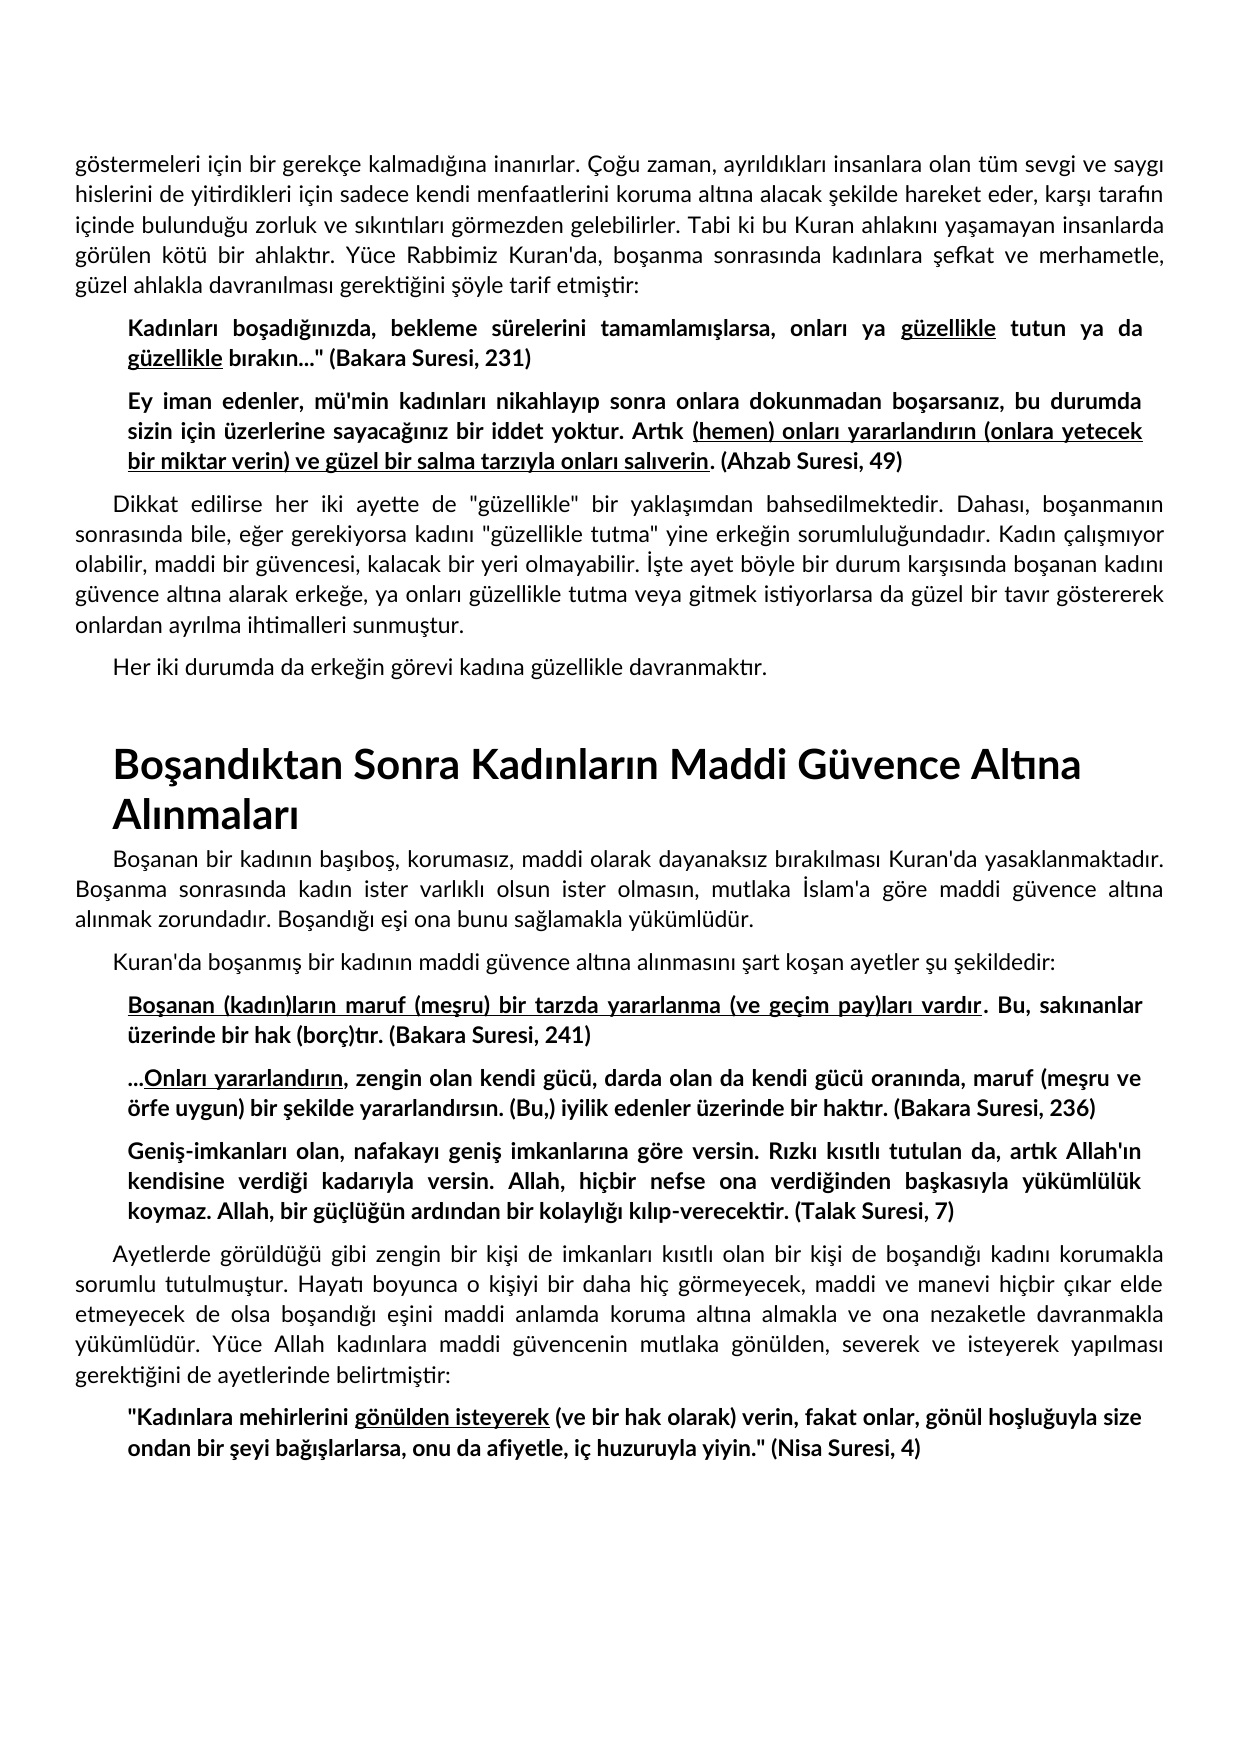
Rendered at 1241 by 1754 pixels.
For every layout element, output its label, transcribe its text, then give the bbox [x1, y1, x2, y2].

text Boşanan (kadın)ların maruf (meşru) bir tarzda yararlanma (ve geçim pay)ları vardır. Bu, sakınanlar üzerinde bir hak (borç)tır. (Bakara Suresi, 241) [127, 991, 1143, 1048]
text Kuran'da boşanmış bir kadının maddi güvence altına alınmasını şart koşan ayetler şu şekildedir: [75, 948, 1165, 975]
text ...Onları yararlandırın, zengin olan kendi gücü, darda olan da kendi gücü oranında, maruf (meşru ve örfe uygun) bir şekilde yararlandırsın. (Bu,) iyilik edenler üzerinde bir haktır. (Bakara Suresi, 236) [127, 1063, 1143, 1121]
text Ey iman edenler, mü'min kadınları nikahlayıp sonra onlara dokunmadan boşarsanız, bu durumda sizin için üzerlerine sayacağınız bir iddet yoktur. Artık (hemen) onları yararlandırın (onlara yetecek bir miktar verin) ve güzel bir salma tarzıyla onları salıverin. (Ahzab Suresi, 49) [127, 386, 1143, 474]
subtitle Boşandıktan Sonra Kadınların Maddi Güvence Altına Alınmaları [112, 738, 1165, 838]
text göstermeleri için bir gerekçe kalmadığına inanırlar. Çoğu zaman, ayrıldıkları insanlara olan tüm sevgi ve saygı hislerini de yitirdikleri için sadece kendi menfaatlerini koruma altına alacak şekilde hareket eder, karşı tarafın içinde bulunduğu zorluk ve sıkıntıları görmezden gelebilirler. Tabi ki bu Kuran ahlakını yaşamayan insanlarda görülen kötü bir ahlaktır. Yüce Rabbimiz Kuran'da, boşanma sonrasında kadınlara şefkat ve merhametle, güzel ahlakla davranılması gerektiğini şöyle tarif etmiştir: [75, 150, 1165, 298]
text Geniş-imkanları olan, nafakayı geniş imkanlarına göre versin. Rızkı kısıtlı tutulan da, artık Allah'ın kendisine verdiği kadarıyla versin. Allah, hiçbir nefse ona verdiğinden başkasıyla yükümlülük koymaz. Allah, bir güçlüğün ardından bir kolaylığı kılıp-verecektir. (Talak Suresi, 7) [127, 1136, 1143, 1224]
text "Kadınlara mehirlerini gönülden isteyerek (ve bir hak olarak) verin, fakat onlar, gönül hoşluğuyla size ondan bir şeyi bağışlarlarsa, onu da afiyetle, iç huzuruyla yiyin." (Nisa Suresi, 4) [127, 1403, 1143, 1461]
text Dikkat edilirse her iki ayette de "güzellikle" bir yaklaşımdan bahsedilmektedir. Dahası, boşanmanın sonrasında bile, eğer gerekiyorsa kadını "güzellikle tutma" yine erkeğin sorumluluğundadır. Kadın çalışmıyor olabilir, maddi bir güvencesi, kalacak bir yeri olmayabilir. İşte ayet böyle bir durum karşısında boşanan kadını güvence altına alarak erkeğe, ya onları güzellikle tutma veya gitmek istiyorlarsa da güzel bir tavır göstererek onlardan ayrılma ihtimalleri sunmuştur. [75, 489, 1165, 638]
text Her iki durumda da erkeğin görevi kadına güzellikle davranmaktır. [75, 653, 1165, 681]
text Kadınları boşadığınızda, bekleme sürelerini tamamlamışlarsa, onları ya güzellikle tutun ya da güzellikle bırakın..." (Bakara Suresi, 231) [127, 313, 1143, 371]
text Ayetlerde görüldüğü gibi zengin bir kişi de imkanları kısıtlı olan bir kişi de boşandığı kadını korumakla sorumlu tutulmuştur. Hayatı boyunca o kişiyi bir daha hiç görmeyecek, maddi ve manevi hiçbir çıkar elde etmeyecek de olsa boşandığı eşini maddi anlamda koruma altına almakla ve ona nezaketle davranmakla yükümlüdür. Yüce Allah kadınlara maddi güvencenin mutlaka gönülden, severek ve isteyerek yapılması gerektiğini de ayetlerinde belirtmiştir: [75, 1239, 1165, 1388]
text Boşanan bir kadının başıboş, korumasız, maddi olarak dayanaksız bırakılması Kuran'da yasaklanmaktadır. Boşanma sonrasında kadın ister varlıklı olsun ister olmasın, mutlaka İslam'a göre maddi güvence altına alınmak zorundadır. Boşandığı eşi ona bunu sağlamakla yükümlüdür. [75, 845, 1165, 933]
